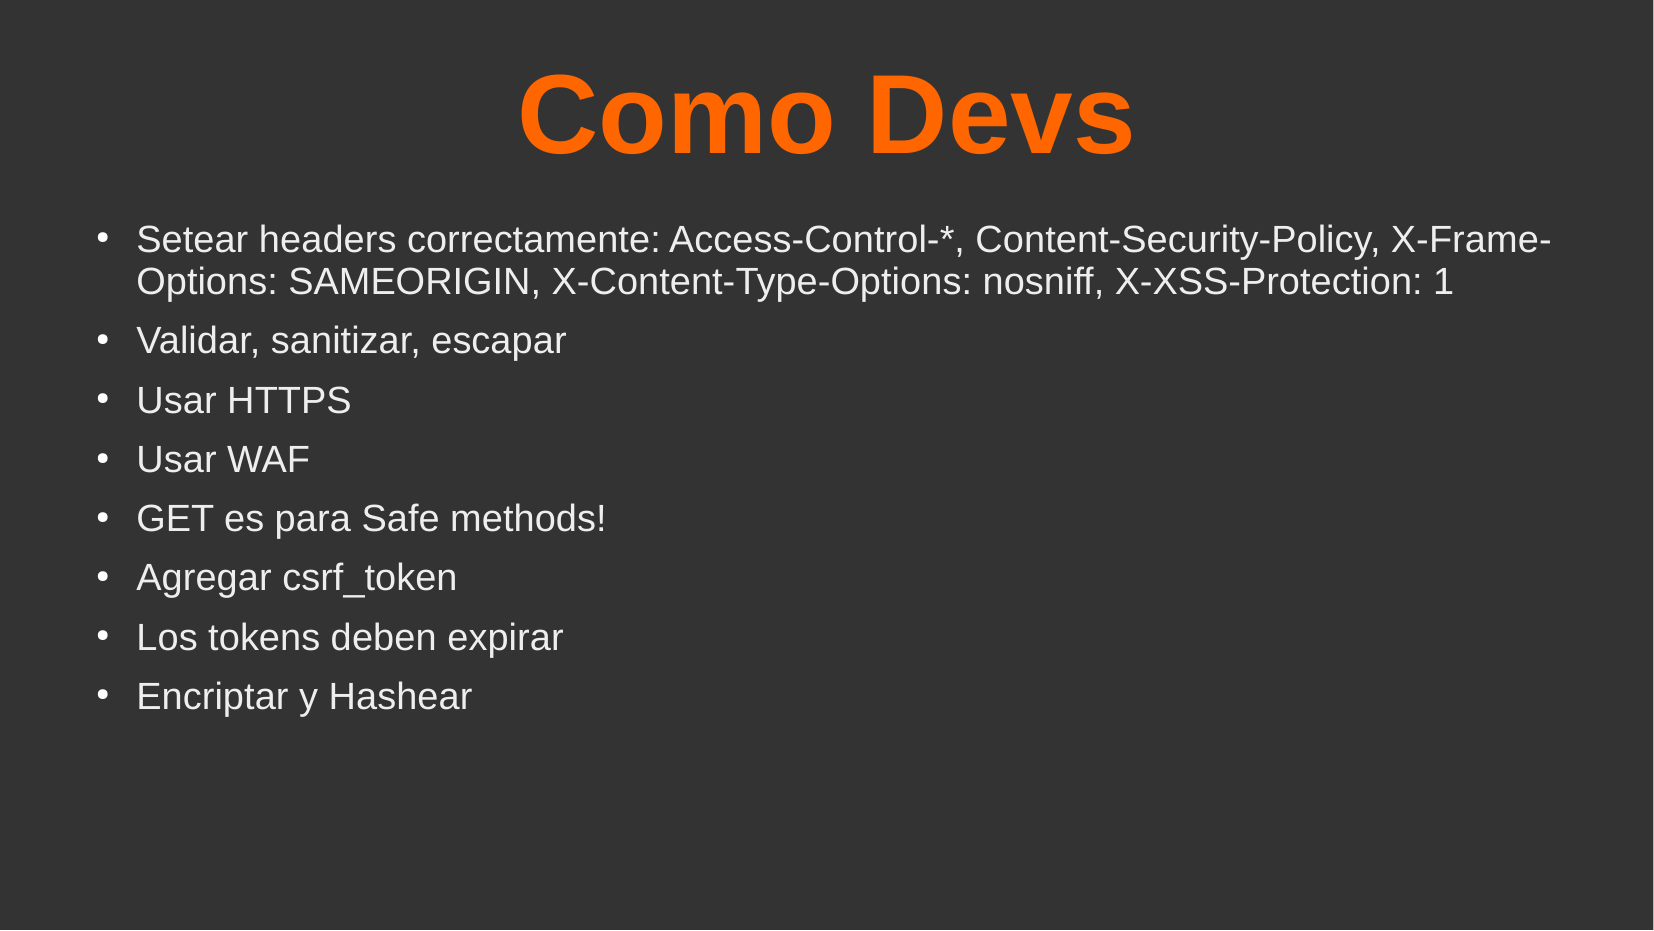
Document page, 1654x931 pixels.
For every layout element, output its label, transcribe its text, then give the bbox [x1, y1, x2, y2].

list Setear headers correctamente: Access-Control-*, Content-Security-Policy, X-Frame-Options: SAMEORIGIN, X-Content-Type-Options: nosniff, X-XSS-Protection: 1 Validar, sanitizar, escapar Usar HTTPS Usar WAF GET es para Safe methods! Agregar csrf_token Los tokens deben expirar Encriptar y Hashear [82, 217, 1571, 757]
title Como Devs [82, 37, 1571, 193]
